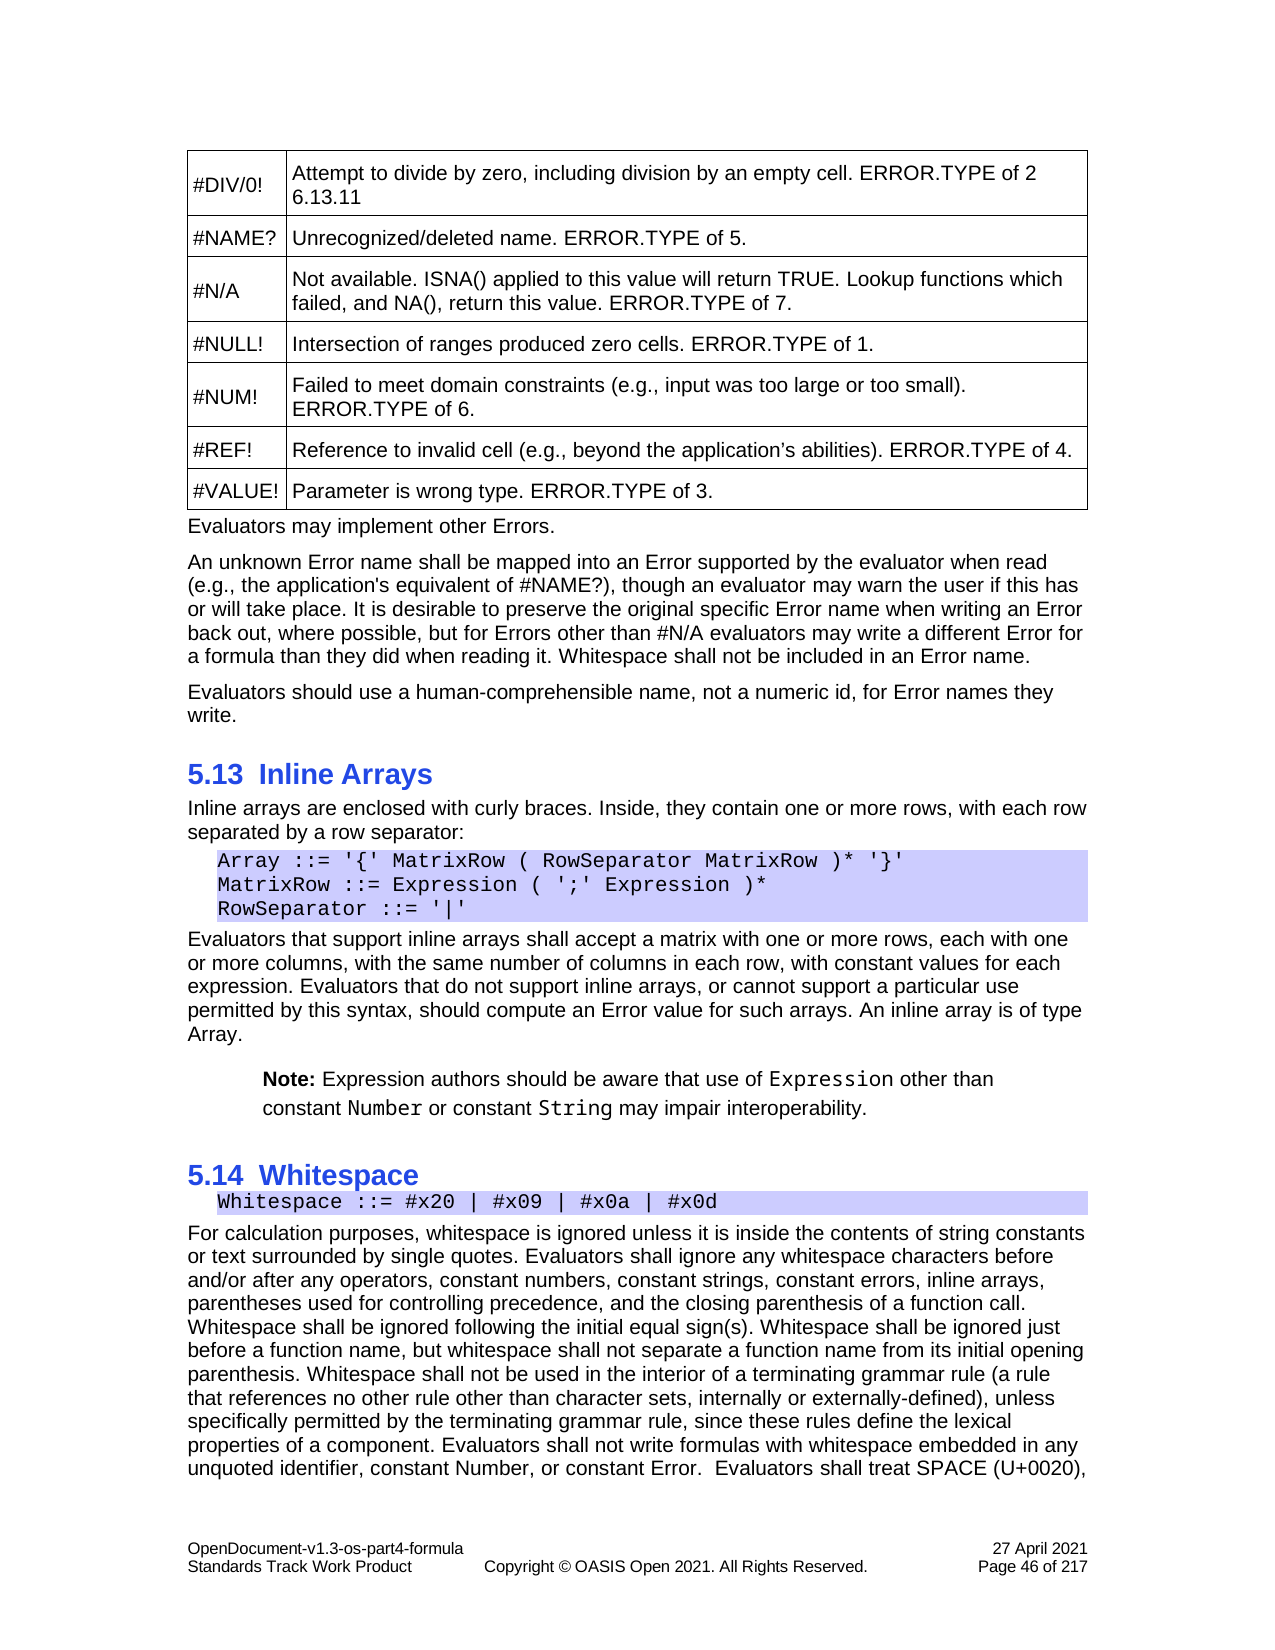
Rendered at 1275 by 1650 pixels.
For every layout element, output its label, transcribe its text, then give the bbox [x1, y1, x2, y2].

table_cell Failed to meet domain constraints (e.g., input was too large or too small). ERROR.TYPE of 6. [287, 363, 1087, 426]
text Array ::= '{' MatrixRow ( RowSeparator MatrixRow )* '}' [217, 850, 1088, 874]
text Whitespace ::= #x20 | #x09 | #x0a | #x0d [217, 1191, 1088, 1215]
table_cell #DIV/0! [188, 151, 286, 215]
table_cell Not available. ISNA() applied to this value will return TRUE. Lookup functions which failed, and NA(), return this value. ERROR.TYPE of 7. [287, 257, 1087, 321]
text Inline arrays are enclosed with curly braces. Inside, they contain one or more rows, with each row separated by a row separator: [187, 797, 1088, 844]
table_cell Reference to invalid cell (e.g., beyond the application’s abilities). ERROR.TYPE of 4. [287, 427, 1087, 467]
table_cell Unrecognized/deleted name. ERROR.TYPE of 5. [287, 216, 1087, 256]
table_cell #VALUE! [188, 469, 286, 509]
table_cell #NAME? [188, 216, 286, 256]
table_cell Attempt to divide by zero, including division by an empty cell. ERROR.TYPE of 2 6.13.11 [287, 151, 1087, 215]
text MatrixRow ::= Expression ( ';' Expression )* [217, 874, 1088, 898]
text An unknown Error name shall be mapped into an Error supported by the evaluator when read (e.g., the application's equivalent of #NAME?), though an evaluator may warn the user if this has or will take place. It is desirable to preserve the original specific Error name when writing an Error back out, where possible, but for Errors other than #N/A evaluators may write a different Error for a formula than they did when reading it. Whitespace shall not be included in an Error name. [187, 550, 1088, 668]
table_cell #NUM! [188, 363, 286, 426]
table_cell #N/A [188, 257, 286, 321]
text Evaluators should use a human-comprehensible name, not a numeric id, for Error names they write. [187, 680, 1088, 727]
subtitle Inline Arrays [187, 758, 1088, 791]
table_cell Parameter is wrong type. ERROR.TYPE of 3. [287, 469, 1087, 509]
table_cell #REF! [188, 427, 286, 467]
table_cell Intersection of ranges produced zero cells. ERROR.TYPE of 1. [287, 322, 1087, 362]
text Evaluators may implement other Errors. [187, 515, 1088, 538]
table_cell #NULL! [188, 322, 286, 362]
text Evaluators that support inline arrays shall accept a matrix with one or more rows, each with one or more columns, with the same number of columns in each row, with constant values for each expression. Evaluators that do not support inline arrays, or cannot support a particular use permitted by this syntax, should compute an Error value for such arrays. An inline array is of type Array. [187, 928, 1088, 1046]
subtitle Whitespace [187, 1159, 1088, 1191]
text Note: Expression authors should be aware that use of Expression other than constant Number or constant String may impair interoperability. [262, 1064, 1013, 1121]
text For calculation purposes, whitespace is ignored unless it is inside the contents of string constants or text surrounded by single quotes. Evaluators shall ignore any whitespace characters before and/or after any operators, constant numbers, constant strings, constant errors, inline arrays, parentheses used for controlling precedence, and the closing parenthesis of a function call. Whitespace shall be ignored following the initial equal sign(s). Whitespace shall be ignored just before a function name, but whitespace shall not separate a function name from its initial opening parenthesis. Whitespace shall not be used in the interior of a terminating grammar rule (a rule that references no other rule other than character sets, internally or externally-defined), unless specifically permitted by the terminating grammar rule, since these rules define the lexical properties of a component. Evaluators shall not write formulas with whitespace embedded in any unquoted identifier, constant Number, or constant Error. Evaluators shall treat SPACE (U+0020), [187, 1221, 1088, 1480]
text RowSeparator ::= '|' [217, 898, 1088, 922]
